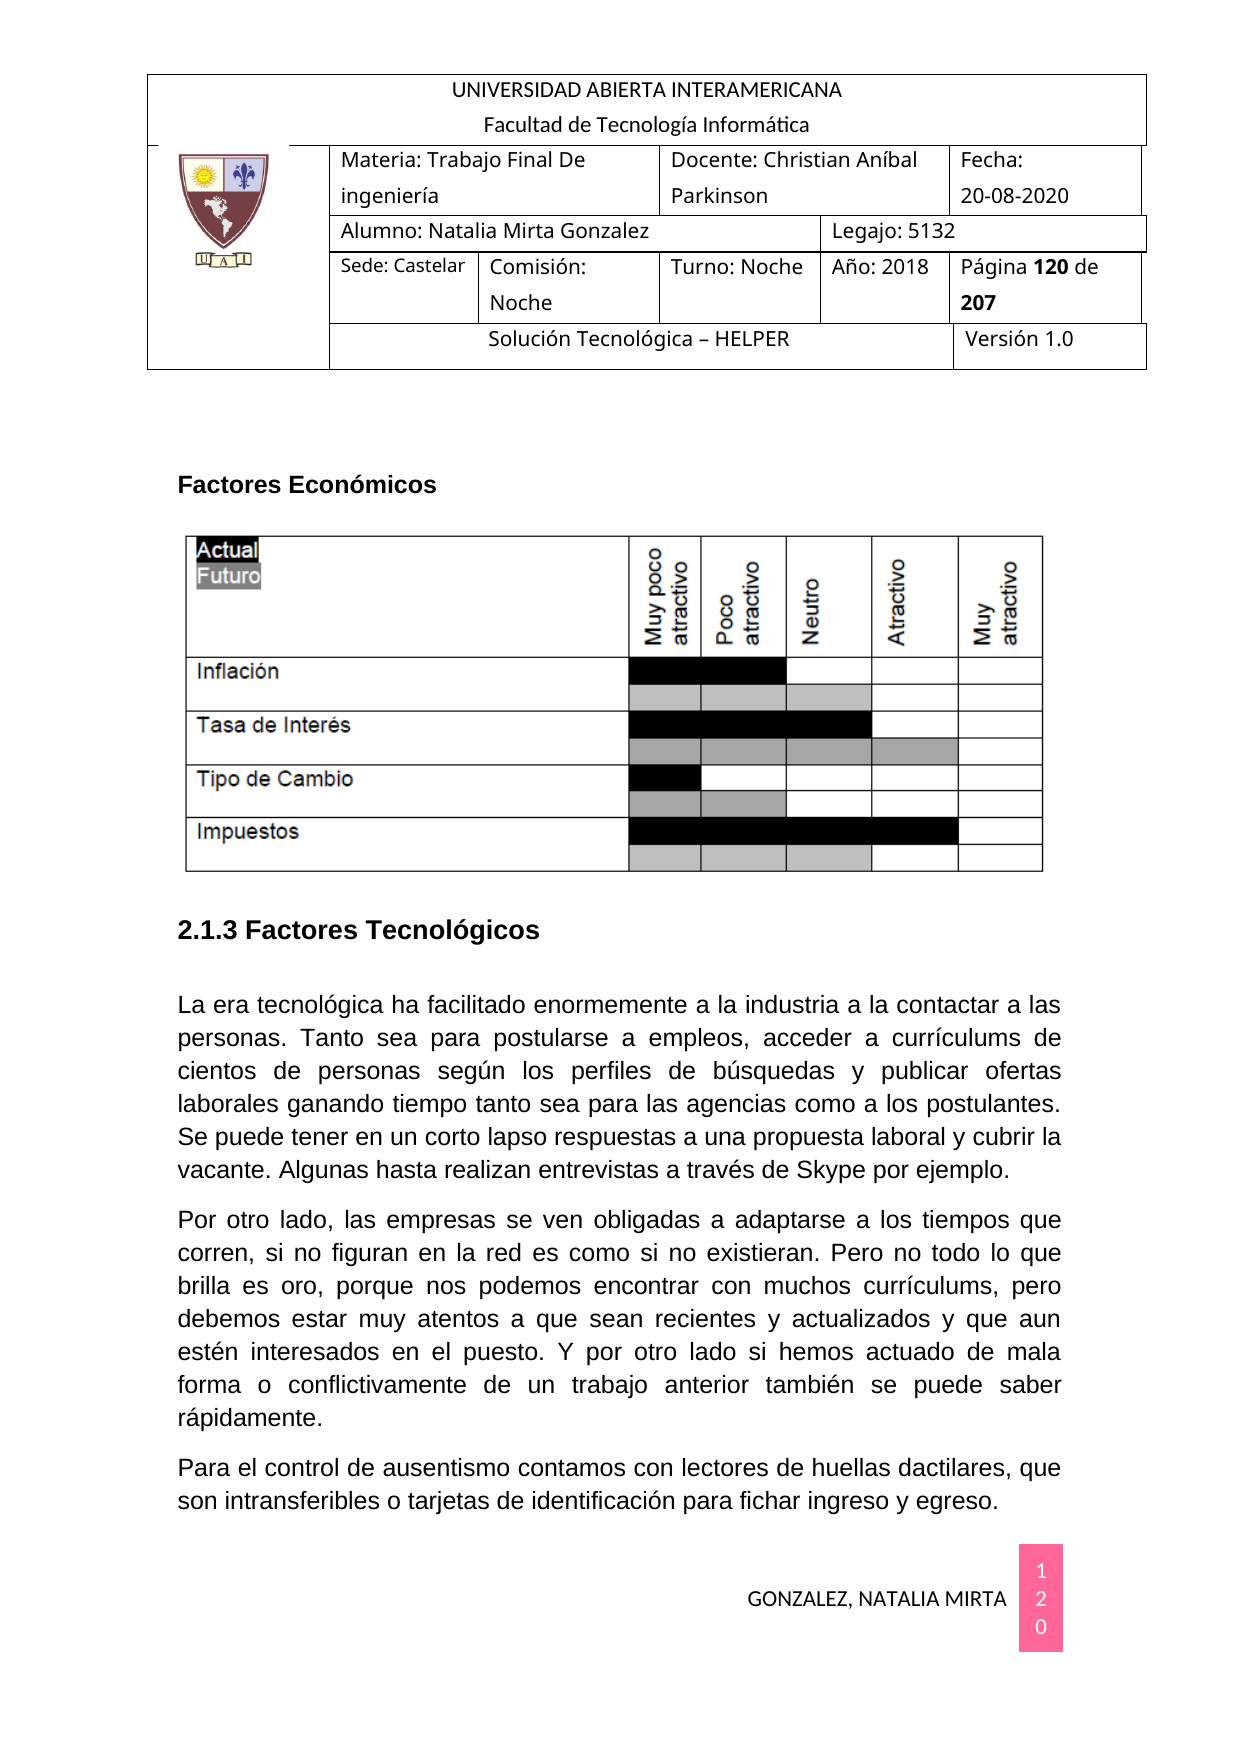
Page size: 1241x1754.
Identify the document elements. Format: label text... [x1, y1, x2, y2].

text Para el control de ausentismo contamos con lectores de huellas dactilares, que son intransferibles o tarjetas de identificación para fichar ingreso y egreso. [177, 1453, 1063, 1514]
subtitle 2.1.3 Factores Tecnológicos [177, 914, 1063, 946]
text La era tecnológica ha facilitado enormemente a la industria a la contactar a las personas. Tanto sea para postularse a empleos, acceder a currículums de cientos de personas según los perfiles de búsquedas y publicar ofertas laborales ganando tiempo tanto sea para las agencias como a los postulantes. Se puede tener en un corto lapso respuestas a una propuesta laboral y cubrir la vacante. Algunas hasta realizan entrevistas a través de Skype por ejemplo. [177, 990, 1063, 1184]
text Por otro lado, las empresas se ven obligadas a adaptarse a los tiempos que corren, si no figuran en la red es como si no existieran. Pero no todo lo que brilla es oro, porque nos podemos encontrar con muchos currículums, pero debemos estar muy atentos a que sean recientes y actualizados y que aun estén interesados en el puesto. Y por otro lado si hemos actuado de mala forma o conflictivamente de un trabajo anterior también se puede saber rápidamente. [177, 1205, 1063, 1432]
text Factores Económicos [177, 470, 1063, 499]
